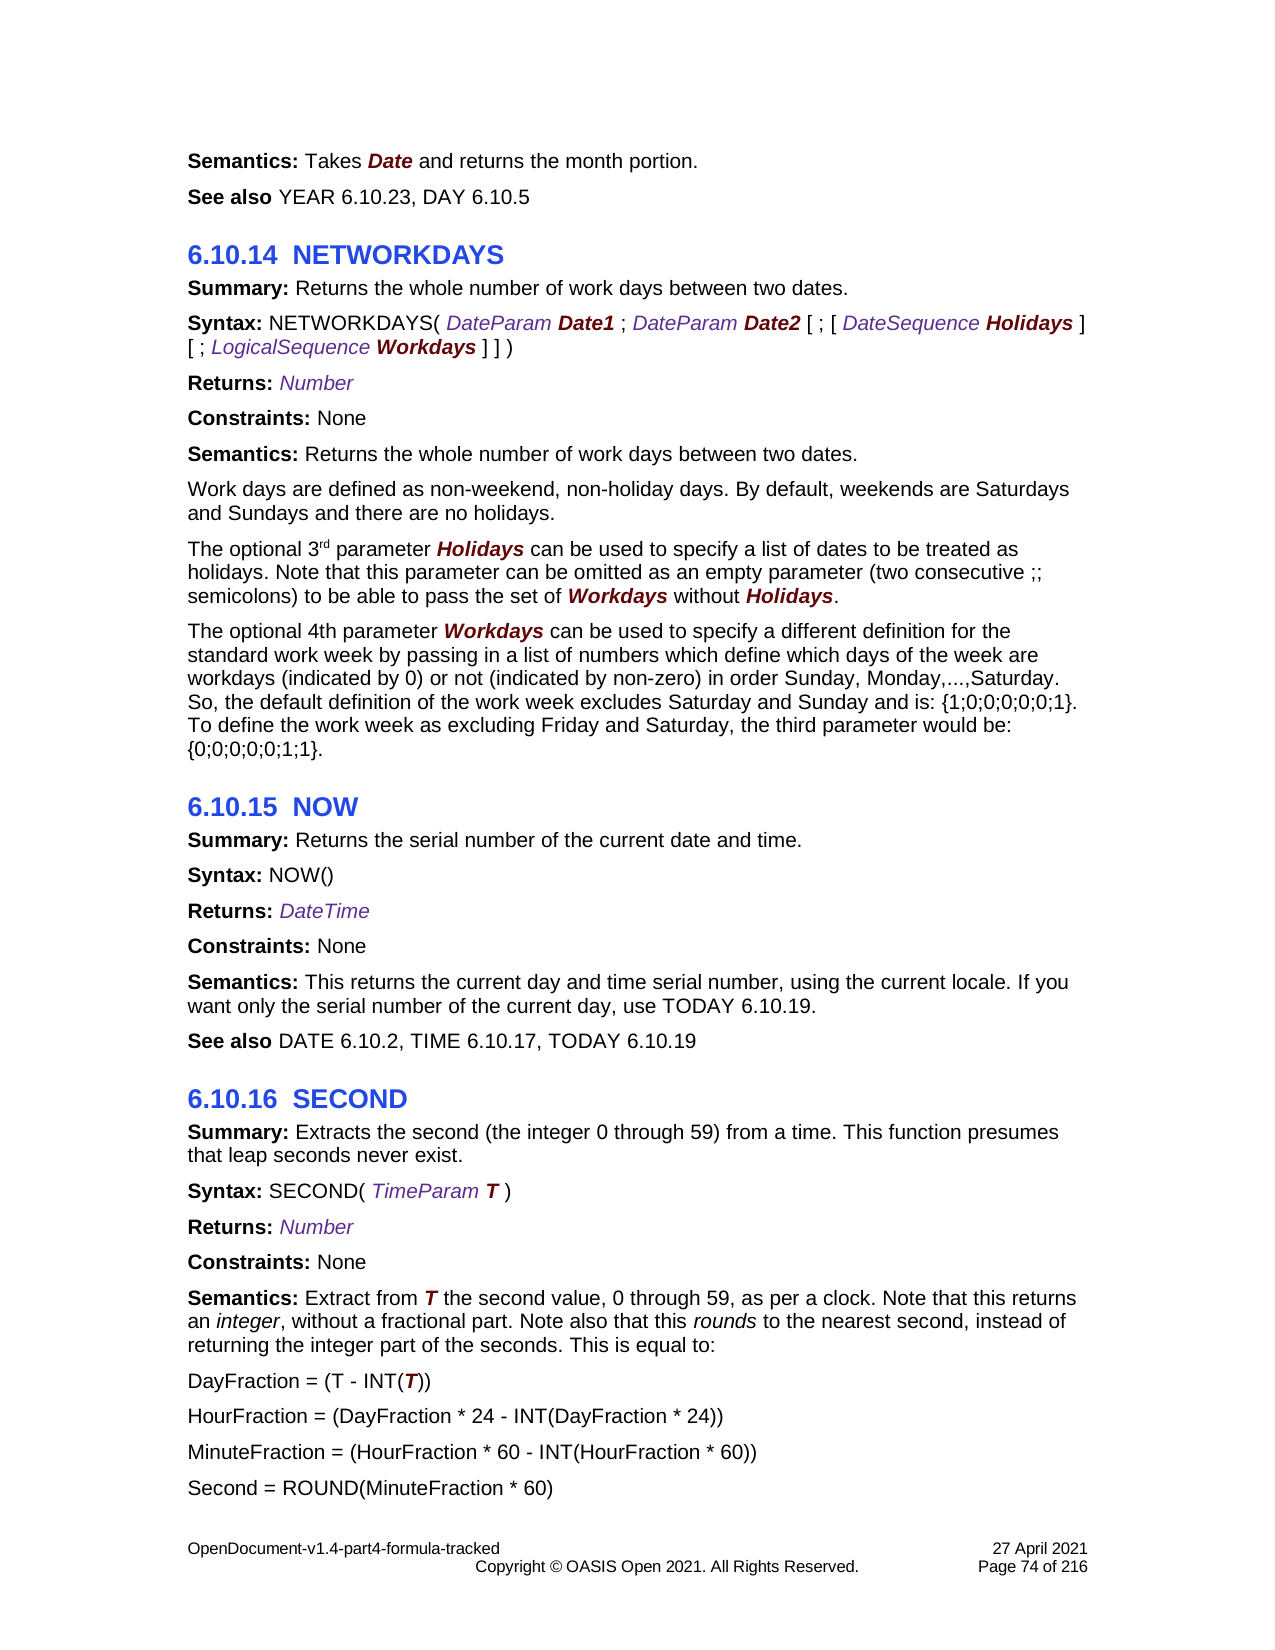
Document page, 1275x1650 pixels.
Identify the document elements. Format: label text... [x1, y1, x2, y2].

subtitle NETWORKDAYS [187, 240, 1088, 270]
text The optional 4th parameter Workdays can be used to specify a different definition for the standard work week by passing in a list of numbers which define which days of the week are workdays (indicated by 0) or not (indicated by non-zero) in order Sunday, Monday,...,Saturday. So, the default definition of the work week excludes Saturday and Sunday and is: {1;0;0;0;0;0;1}. To define the work week as excluding Friday and Saturday, the third parameter would be: {0;0;0;0;0;1;1}. [187, 620, 1088, 761]
text Semantics: This returns the current day and time serial number, using the current locale. If you want only the serial number of the current day, use TODAY 6.10.19. [187, 971, 1088, 1018]
text Constraints: None [187, 407, 1088, 430]
text The optional 3rd parameter Holidays can be used to specify a list of dates to be treated as holidays. Note that this parameter can be omitted as an empty parameter (two consecutive ;; semicolons) to be able to pass the set of Workdays without Holidays. [187, 537, 1088, 608]
text Semantics: Extract from T the second value, 0 through 59, as per a clock. Note that this returns an integer, without a fractional part. Note also that this rounds to the nearest second, instead of returning the integer part of the seconds. This is equal to: [187, 1286, 1088, 1357]
text Semantics: Returns the whole number of work days between two dates. [187, 442, 1088, 466]
text Syntax: SECOND( TimeParam T ) [187, 1179, 1088, 1203]
text See also YEAR 6.10.23, DAY 6.10.5 [187, 186, 1088, 209]
text MinuteFraction = (HourFraction * 60 - INT(HourFraction * 60)) [187, 1440, 1088, 1464]
text Summary: Returns the serial number of the current date and time. [187, 828, 1088, 852]
text Second = ROUND(MinuteFraction * 60) [187, 1476, 1088, 1499]
text Summary: Extracts the second (the integer 0 through 59) from a time. This function presumes that leap seconds never exist. [187, 1120, 1088, 1167]
text Semantics: Takes Date and returns the month portion. [187, 150, 1088, 173]
text Constraints: None [187, 935, 1088, 958]
text Returns: Number [187, 371, 1088, 394]
text Syntax: NOW() [187, 864, 1088, 887]
text Summary: Returns the whole number of work days between two dates. [187, 276, 1088, 300]
text Work days are defined as non-weekend, non-holiday days. By default, weekends are Saturdays and Sundays and there are no holidays. [187, 478, 1088, 525]
text See also DATE 6.10.2, TIME 6.10.17, TODAY 6.10.19 [187, 1030, 1088, 1053]
text Returns: Number [187, 1215, 1088, 1239]
text Returns: DateTime [187, 899, 1088, 923]
subtitle NOW [187, 792, 1088, 822]
text Constraints: None [187, 1251, 1088, 1274]
text DayFraction = (T - INT(T)) [187, 1369, 1088, 1393]
text HourFraction = (DayFraction * 24 - INT(DayFraction * 24)) [187, 1405, 1088, 1428]
subtitle SECOND [187, 1084, 1088, 1114]
text Syntax: NETWORKDAYS( DateParam Date1 ; DateParam Date2 [ ; [ DateSequence Holidays ] [ ; LogicalSequence Workdays ] ] ) [187, 312, 1088, 359]
